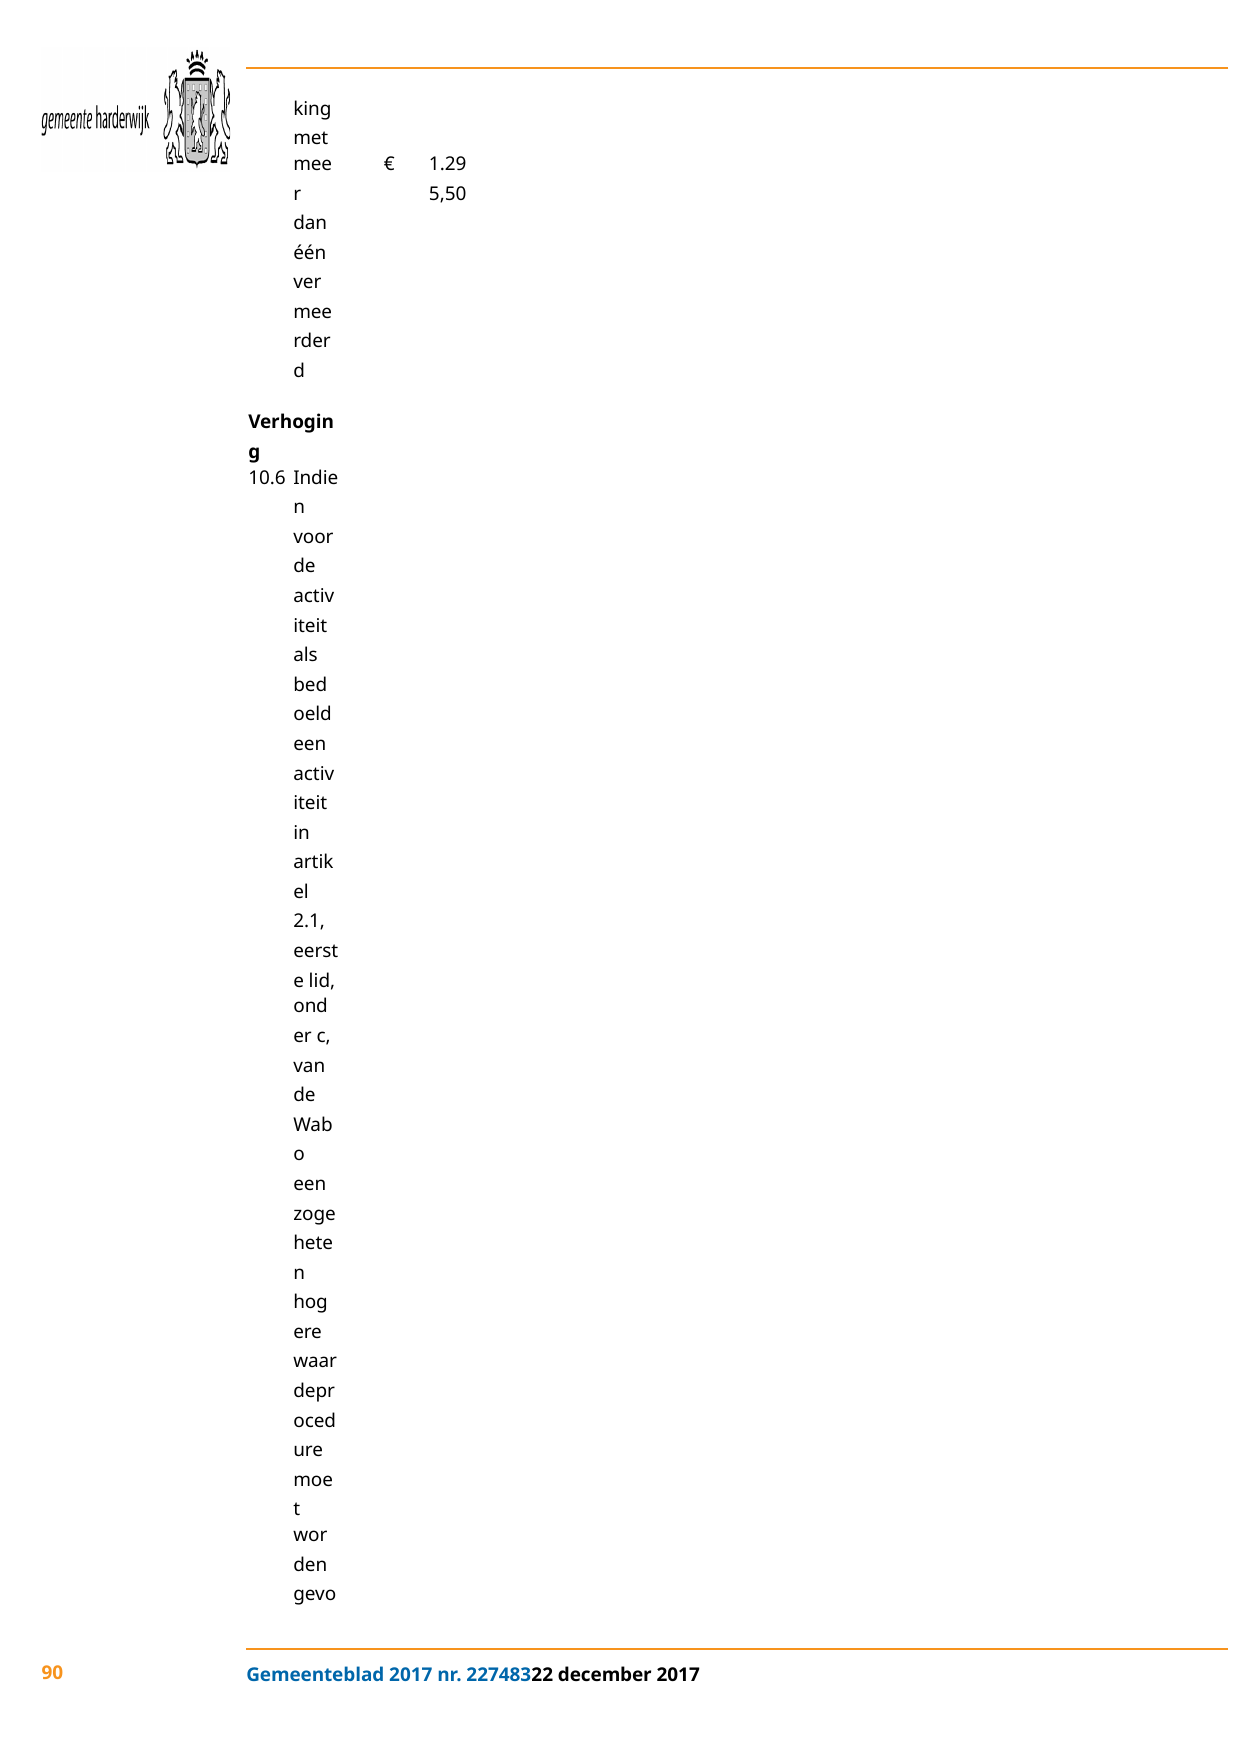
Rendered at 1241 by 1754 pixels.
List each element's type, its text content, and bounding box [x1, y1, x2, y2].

table_cell meer dan één vermeerderd [293, 150, 338, 383]
table_cell [429, 1521, 474, 1606]
table_cell [429, 993, 474, 1521]
table_cell [338, 150, 383, 383]
table_cell [293, 383, 338, 409]
table_cell [384, 464, 429, 993]
table_cell [338, 95, 383, 150]
picture [41, 47, 231, 172]
table_cell [248, 95, 293, 150]
table_cell king met [293, 95, 338, 150]
table_cell [338, 383, 383, 409]
table_cell [384, 409, 429, 464]
table_cell [384, 1521, 429, 1606]
table_cell [384, 993, 429, 1521]
table_cell Verhoging [248, 409, 338, 464]
table_cell [429, 95, 474, 150]
table_cell worden gevo [293, 1521, 338, 1606]
table_cell 1.295,50 [429, 150, 474, 383]
table_cell [429, 409, 474, 464]
table_cell 10.6 [248, 464, 293, 993]
table_cell € [384, 150, 429, 383]
table_cell [248, 993, 293, 1521]
table_cell onder c, van de Wabo een zogeheten hogere waardeprocedure moet [293, 993, 338, 1521]
table_cell [248, 1521, 293, 1606]
table_cell [384, 383, 429, 409]
table_cell [338, 409, 383, 464]
table_cell [429, 383, 474, 409]
table_cell [338, 464, 383, 993]
table_cell [429, 464, 474, 993]
table_cell [338, 1521, 383, 1606]
table_cell [248, 150, 293, 383]
table_cell [248, 383, 293, 409]
table_cell [384, 95, 429, 150]
table_cell Indien voor de activiteit als bedoeld een activiteit in artikel 2.1, eerste lid, [293, 464, 338, 993]
table_cell [338, 993, 383, 1521]
